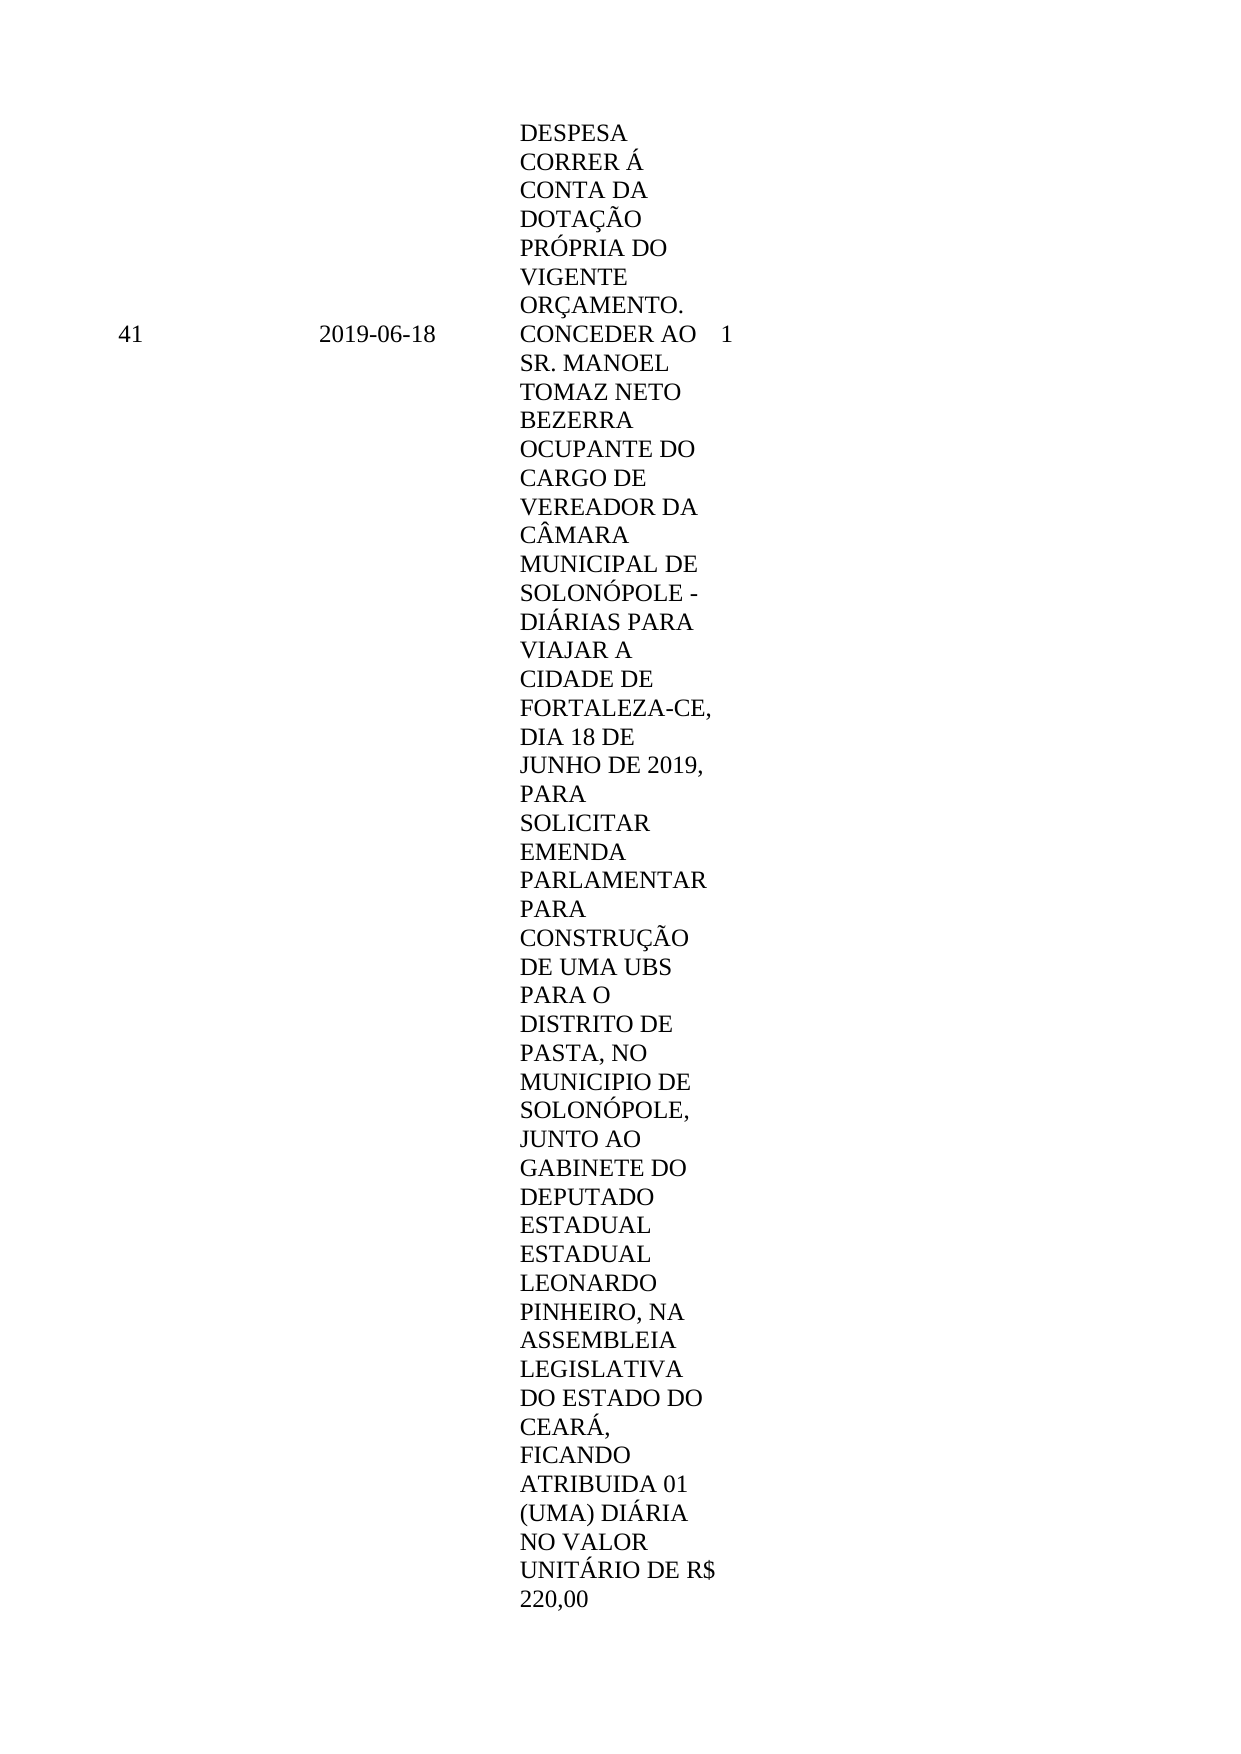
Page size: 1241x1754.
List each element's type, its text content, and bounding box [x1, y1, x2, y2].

table_cell 41 [118, 319, 319, 1613]
table_cell [921, 319, 1122, 1613]
table_cell [720, 118, 921, 319]
table_cell 2019-06-18 [319, 319, 519, 1613]
table_cell DESPESA CORRER Á CONTA DA DOTAÇÃO PRÓPRIA DO VIGENTE ORÇAMENTO. [520, 118, 720, 319]
table_cell [319, 118, 519, 319]
table_cell 1 [720, 319, 921, 1613]
table_cell CONCEDER AO SR. MANOEL TOMAZ NETO BEZERRA OCUPANTE DO CARGO DE VEREADOR DA CÂMARA MUNICIPAL DE SOLONÓPOLE - DIÁRIAS PARA VIAJAR A CIDADE DE FORTALEZA-CE, DIA 18 DE JUNHO DE 2019, PARA SOLICITAR EMENDA PARLAMENTAR PARA CONSTRUÇÃO DE UMA UBS PARA O DISTRITO DE PASTA, NO MUNICIPIO DE SOLONÓPOLE, JUNTO AO GABINETE DO DEPUTADO ESTADUAL ESTADUAL LEONARDO PINHEIRO, NA ASSEMBLEIA LEGISLATIVA DO ESTADO DO CEARÁ, FICANDO ATRIBUIDA 01 (UMA) DIÁRIA NO VALOR UNITÁRIO DE R$ 220,00 [520, 319, 720, 1613]
table_cell [921, 118, 1122, 319]
table_cell [118, 118, 319, 319]
